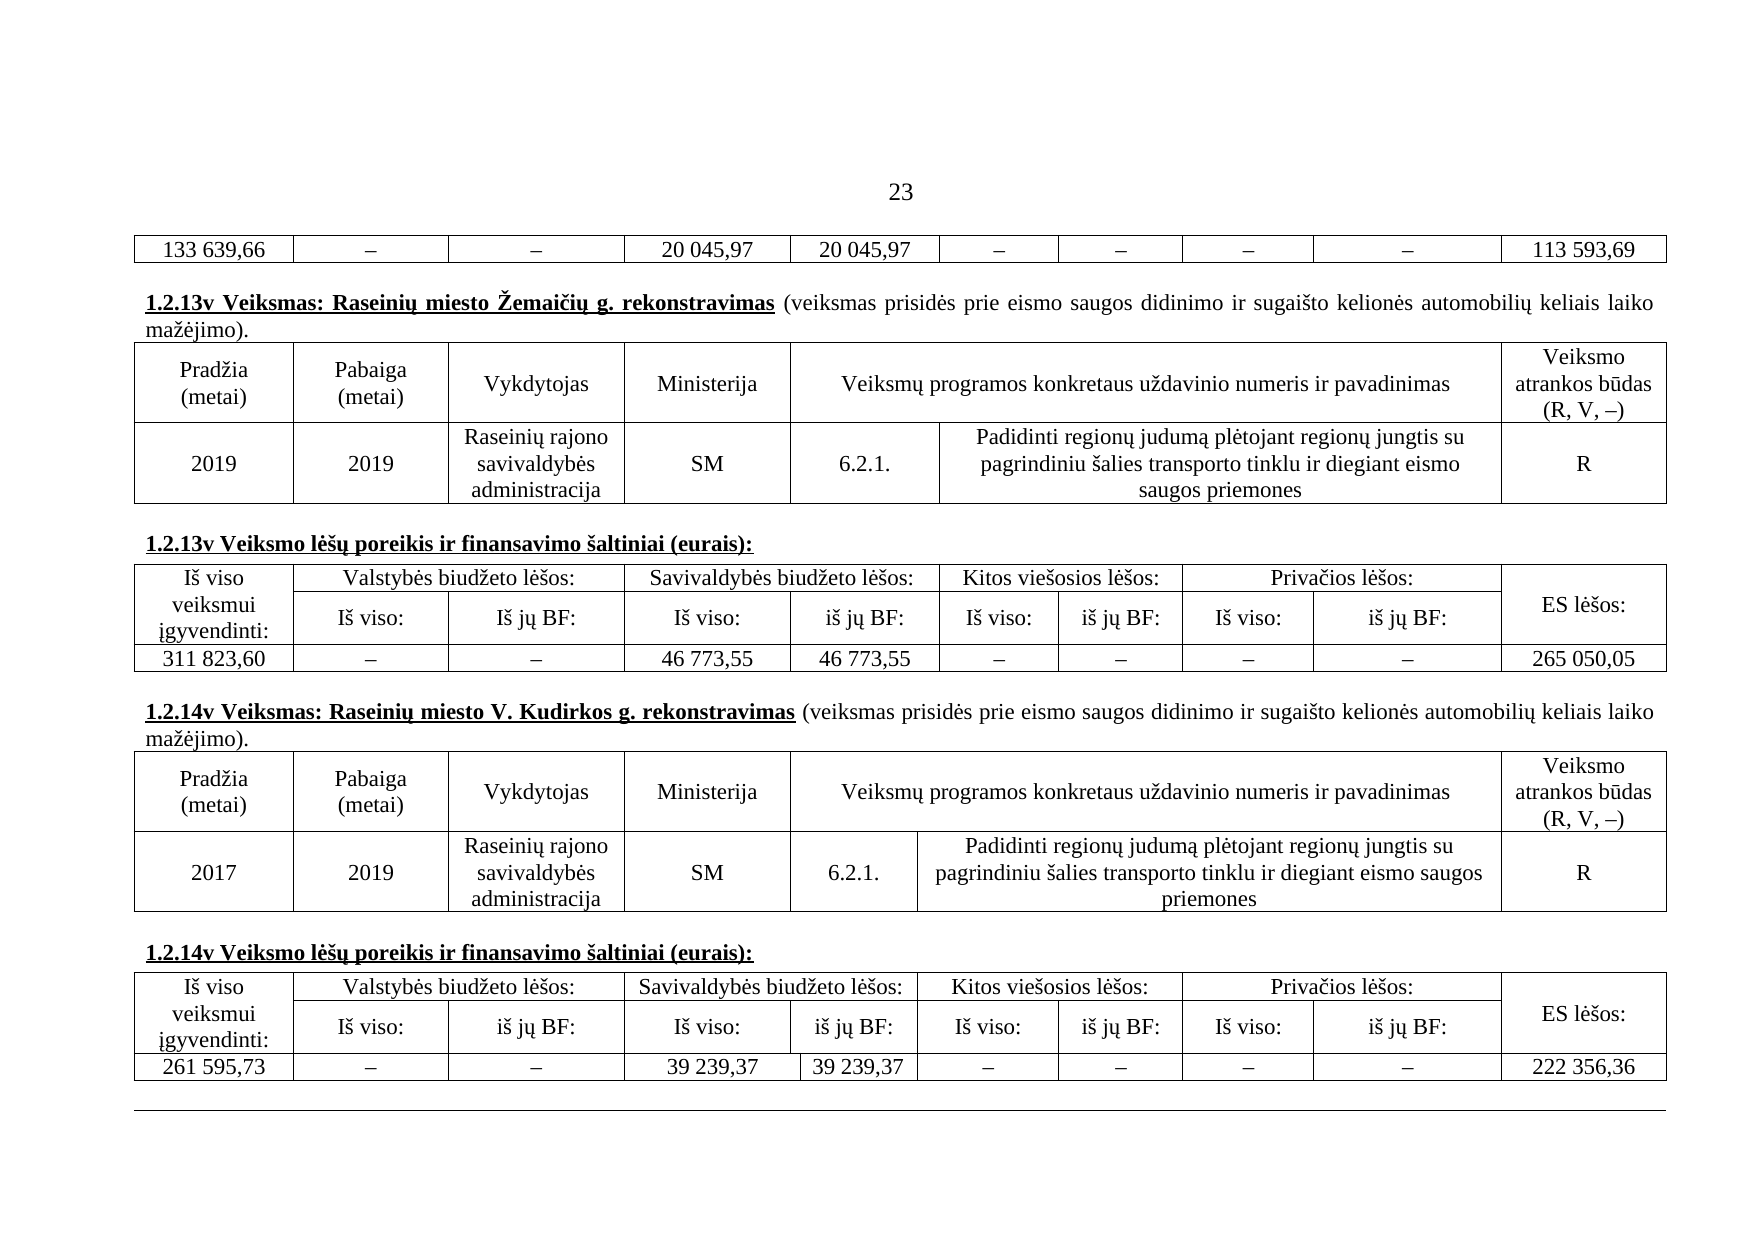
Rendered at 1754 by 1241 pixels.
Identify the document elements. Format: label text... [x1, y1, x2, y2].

table_cell [1667, 1000, 1694, 1052]
table_cell R [1502, 423, 1666, 502]
table_cell [1667, 972, 1694, 1000]
table_cell Kitos viešosios lėšos: [918, 973, 1182, 1000]
table_cell Ministerija [625, 343, 790, 422]
table_cell SM [625, 423, 790, 502]
table_cell Iš viso: [1183, 592, 1313, 643]
table_cell 2019 [135, 423, 293, 502]
table_cell 6.2.1. [791, 832, 917, 911]
table_cell [1667, 751, 1694, 831]
table_cell [128, 564, 134, 591]
table_cell – [1059, 1054, 1182, 1080]
table_cell – [1183, 645, 1313, 671]
table_cell iš jų BF: [1059, 1001, 1182, 1052]
table_cell [128, 671, 134, 751]
table_cell [128, 1000, 134, 1052]
table_cell Iš viso: [294, 1001, 448, 1052]
table_cell Iš viso veiksmui įgyvendinti: [135, 973, 293, 1052]
table_cell Privačios lėšos: [1183, 973, 1501, 1000]
table_cell Padidinti regionų judumą plėtojant regionų jungtis su pagrindiniu šalies transporto tinklu ir diegiant eismo saugos priemones [940, 423, 1501, 502]
table_cell 39 239,37 [625, 1054, 800, 1080]
table_cell Iš jų BF: [449, 592, 624, 643]
table_cell – [1183, 1054, 1313, 1080]
table_cell Savivaldybės biudžeto lėšos: [625, 973, 917, 1000]
table_cell 1.2.13v Veiksmo lėšų poreikis ir finansavimo šaltiniai (eurais): [134, 504, 1666, 563]
table_cell – [294, 236, 448, 262]
table_cell R [1502, 832, 1666, 911]
table_cell [128, 1080, 134, 1109]
table_cell 2019 [294, 832, 448, 911]
table_cell Iš viso veiksmui įgyvendinti: [135, 565, 293, 643]
table_cell ES lėšos: [1502, 565, 1666, 643]
table_cell [128, 972, 134, 1000]
table_cell [1666, 911, 1694, 972]
table_cell 39 239,37 [801, 1054, 917, 1080]
table_cell Iš viso: [294, 592, 448, 643]
table_cell – [1183, 236, 1313, 262]
table_cell Iš viso: [1183, 1001, 1313, 1052]
table_cell [128, 644, 134, 671]
table_cell Padidinti regionų judumą plėtojant regionų jungtis su pagrindiniu šalies transporto tinklu ir diegiant eismo saugos priemones [918, 832, 1501, 911]
table_cell Iš viso: [625, 592, 790, 643]
table_cell – [918, 1054, 1058, 1080]
table_cell 1.2.14v Veiksmo lėšų poreikis ir finansavimo šaltiniai (eurais): [134, 912, 1666, 972]
table_cell – [449, 1054, 624, 1080]
table_cell [1667, 644, 1694, 671]
table_cell 6.2.1. [791, 423, 939, 502]
table_cell Pabaiga (metai) [294, 343, 448, 422]
table_cell Pabaiga (metai) [294, 752, 448, 831]
table_cell [128, 751, 134, 831]
table_cell Kitos viešosios lėšos: [940, 565, 1182, 591]
table_cell iš jų BF: [1314, 1001, 1501, 1052]
table_cell – [449, 645, 624, 671]
table_cell 2017 [135, 832, 293, 911]
table_cell [1666, 671, 1694, 751]
table_cell – [449, 236, 624, 262]
table_cell Iš viso: [940, 592, 1058, 643]
table_cell – [294, 1054, 448, 1080]
table_cell iš jų BF: [1059, 592, 1182, 643]
table_cell [128, 235, 134, 262]
table_cell 1.2.13v Veiksmas: Raseinių miesto Žemaičių g. rekonstravimas (veiksmas prisidės prie eismo saugos didinimo ir sugaišto kelionės automobilių keliais laiko mažėjimo). [134, 263, 1666, 342]
table_cell – [940, 645, 1058, 671]
table_cell [1666, 262, 1694, 342]
table_cell SM [625, 832, 790, 911]
table_cell 222 356,36 [1502, 1054, 1666, 1080]
table_cell Iš viso: [918, 1001, 1058, 1052]
table_cell [128, 1053, 134, 1080]
table_cell 20 045,97 [791, 236, 939, 262]
table_cell ES lėšos: [1502, 973, 1666, 1052]
table_cell Ministerija [625, 752, 790, 831]
table_cell [1667, 564, 1694, 591]
table_cell – [1314, 236, 1501, 262]
table_cell 133 639,66 [135, 236, 293, 262]
table_cell Raseinių rajono savivaldybės administracija [449, 423, 624, 502]
table_cell [1667, 1053, 1694, 1080]
table_cell Vykdytojas [449, 343, 624, 422]
table_cell 2019 [294, 423, 448, 502]
table_cell Veiksmo atrankos būdas (R, V, –) [1502, 343, 1666, 422]
table_cell [1667, 342, 1694, 422]
table_cell Raseinių rajono savivaldybės administracija [449, 832, 624, 911]
table_cell [128, 591, 134, 643]
table_cell Veiksmo atrankos būdas (R, V, –) [1502, 752, 1666, 831]
table_cell [1667, 831, 1694, 911]
table_cell [128, 831, 134, 911]
table_cell [128, 422, 134, 502]
table_cell 20 045,97 [625, 236, 790, 262]
table_cell Valstybės biudžeto lėšos: [294, 565, 624, 591]
table_cell [128, 503, 134, 563]
table_cell [128, 911, 134, 972]
table_cell Savivaldybės biudžeto lėšos: [625, 565, 939, 591]
table_cell – [294, 645, 448, 671]
table_cell [1666, 503, 1694, 563]
table_cell iš jų BF: [791, 592, 939, 643]
table_cell 265 050,05 [1502, 645, 1666, 671]
table_cell [1667, 422, 1694, 502]
table_cell 311 823,60 [135, 645, 293, 671]
table_cell Pradžia (metai) [135, 343, 293, 422]
table_cell Veiksmų programos konkretaus uždavinio numeris ir pavadinimas [791, 343, 1501, 422]
table_cell [128, 342, 134, 422]
table_cell Veiksmų programos konkretaus uždavinio numeris ir pavadinimas [791, 752, 1501, 831]
table_cell – [1314, 1054, 1501, 1080]
table_cell [128, 262, 134, 342]
table_cell Vykdytojas [449, 752, 624, 831]
table_cell – [1059, 645, 1182, 671]
table_cell [1666, 1080, 1694, 1109]
table_cell iš jų BF: [791, 1001, 917, 1052]
table_cell Pradžia (metai) [135, 752, 293, 831]
table_cell Privačios lėšos: [1183, 565, 1501, 591]
table_cell 46 773,55 [791, 645, 939, 671]
table_cell 46 773,55 [625, 645, 790, 671]
table_cell 113 593,69 [1502, 236, 1666, 262]
table_cell – [1314, 645, 1501, 671]
table_cell Iš viso: [625, 1001, 790, 1052]
table_cell [1667, 235, 1694, 262]
table_cell – [940, 236, 1058, 262]
table_cell 261 595,73 [135, 1054, 293, 1080]
table_cell [134, 1081, 1666, 1109]
table_cell iš jų BF: [1314, 592, 1501, 643]
table_cell iš jų BF: [449, 1001, 624, 1052]
table_cell 1.2.14v Veiksmas: Raseinių miesto V. Kudirkos g. rekonstravimas (veiksmas prisidės prie eismo saugos didinimo ir sugaišto kelionės automobilių keliais laiko mažėjimo). [134, 672, 1666, 751]
table_cell Valstybės biudžeto lėšos: [294, 973, 624, 1000]
table_cell [1667, 591, 1694, 643]
table_cell – [1059, 236, 1182, 262]
